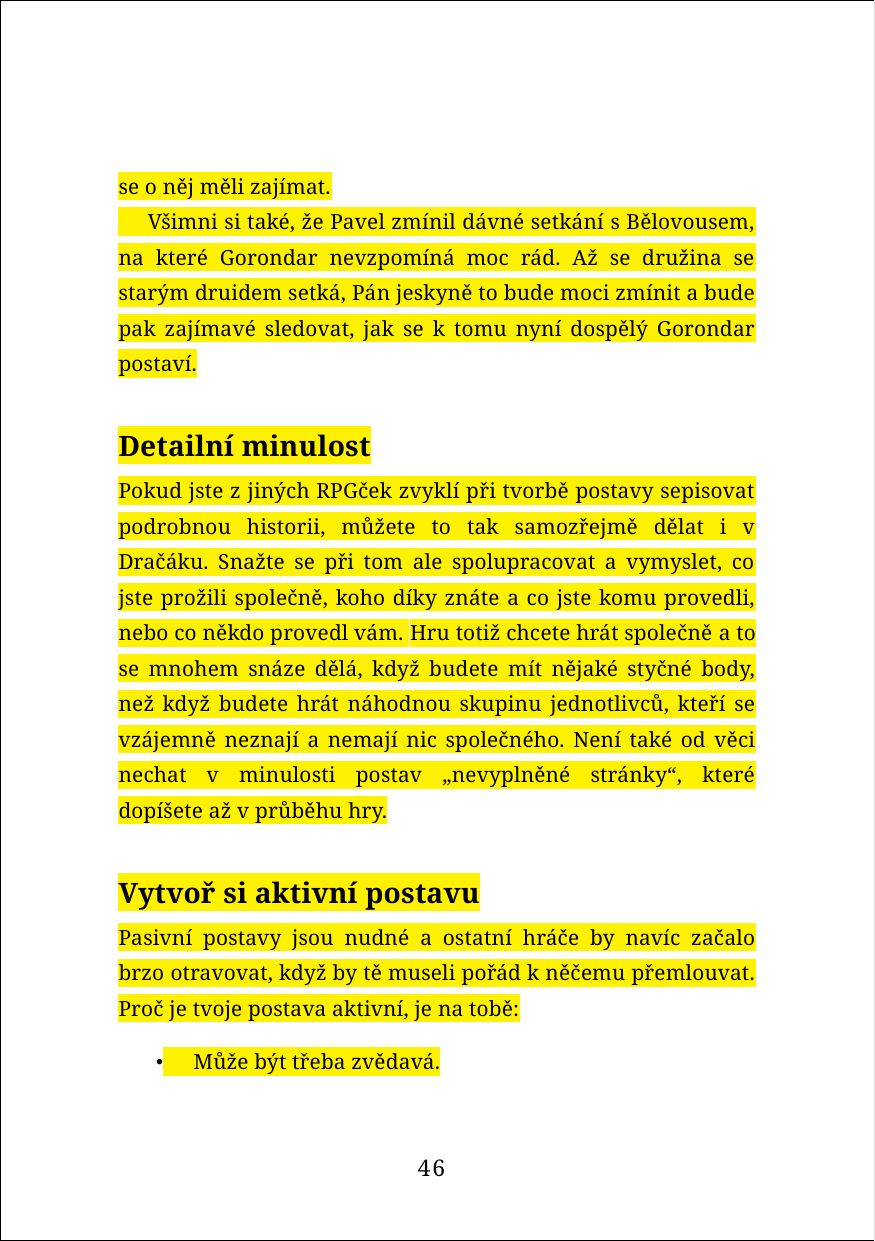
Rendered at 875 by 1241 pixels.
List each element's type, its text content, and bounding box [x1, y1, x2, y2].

subtitle Detailní minulost [118, 426, 756, 464]
text se o něj měli zajímat. Všimni si také, že Pavel zmínil dávné setkání s Bělovousem, na které Gorondar nevzpomíná moc rád. Až se družina se starým druidem setká, Pán jeskyně to bude moci zmínit a bude pak zajímavé sledovat, jak se k tomu nyní dospělý Gorondar postaví. [118, 172, 756, 378]
text Pasivní postavy jsou nudné a ostatní hráče by navíc začalo brzo otravovat, když by tě museli pořád k něčemu přemlouvat. Proč je tvoje postava aktivní, je na tobě: [118, 923, 756, 1022]
text Pokud jste z jiných RPGček zvyklí při tvorbě postavy sepisovat podrobnou historii, můžete to tak samozřejmě dělat i v Dračáku. Snažte se při tom ale spolupracovat a vymyslet, co jste prožili společně, koho díky znáte a co jste komu provedli, nebo co někdo provedl vám. Hru totiž chcete hrát společně a to se mnohem snáze dělá, když budete mít nějaké styčné body, než když budete hrát náhodnou skupinu jednotlivců, kteří se vzájemně neznají a nemají nic společného. Není také od věci nechat v minulosti postav „nevyplněné stránky“, které dopíšete až v průběhu hry. [118, 476, 756, 824]
list Může být třeba zvědavá. [156, 1047, 756, 1076]
subtitle Vytvoř si aktivní postavu [118, 873, 756, 911]
